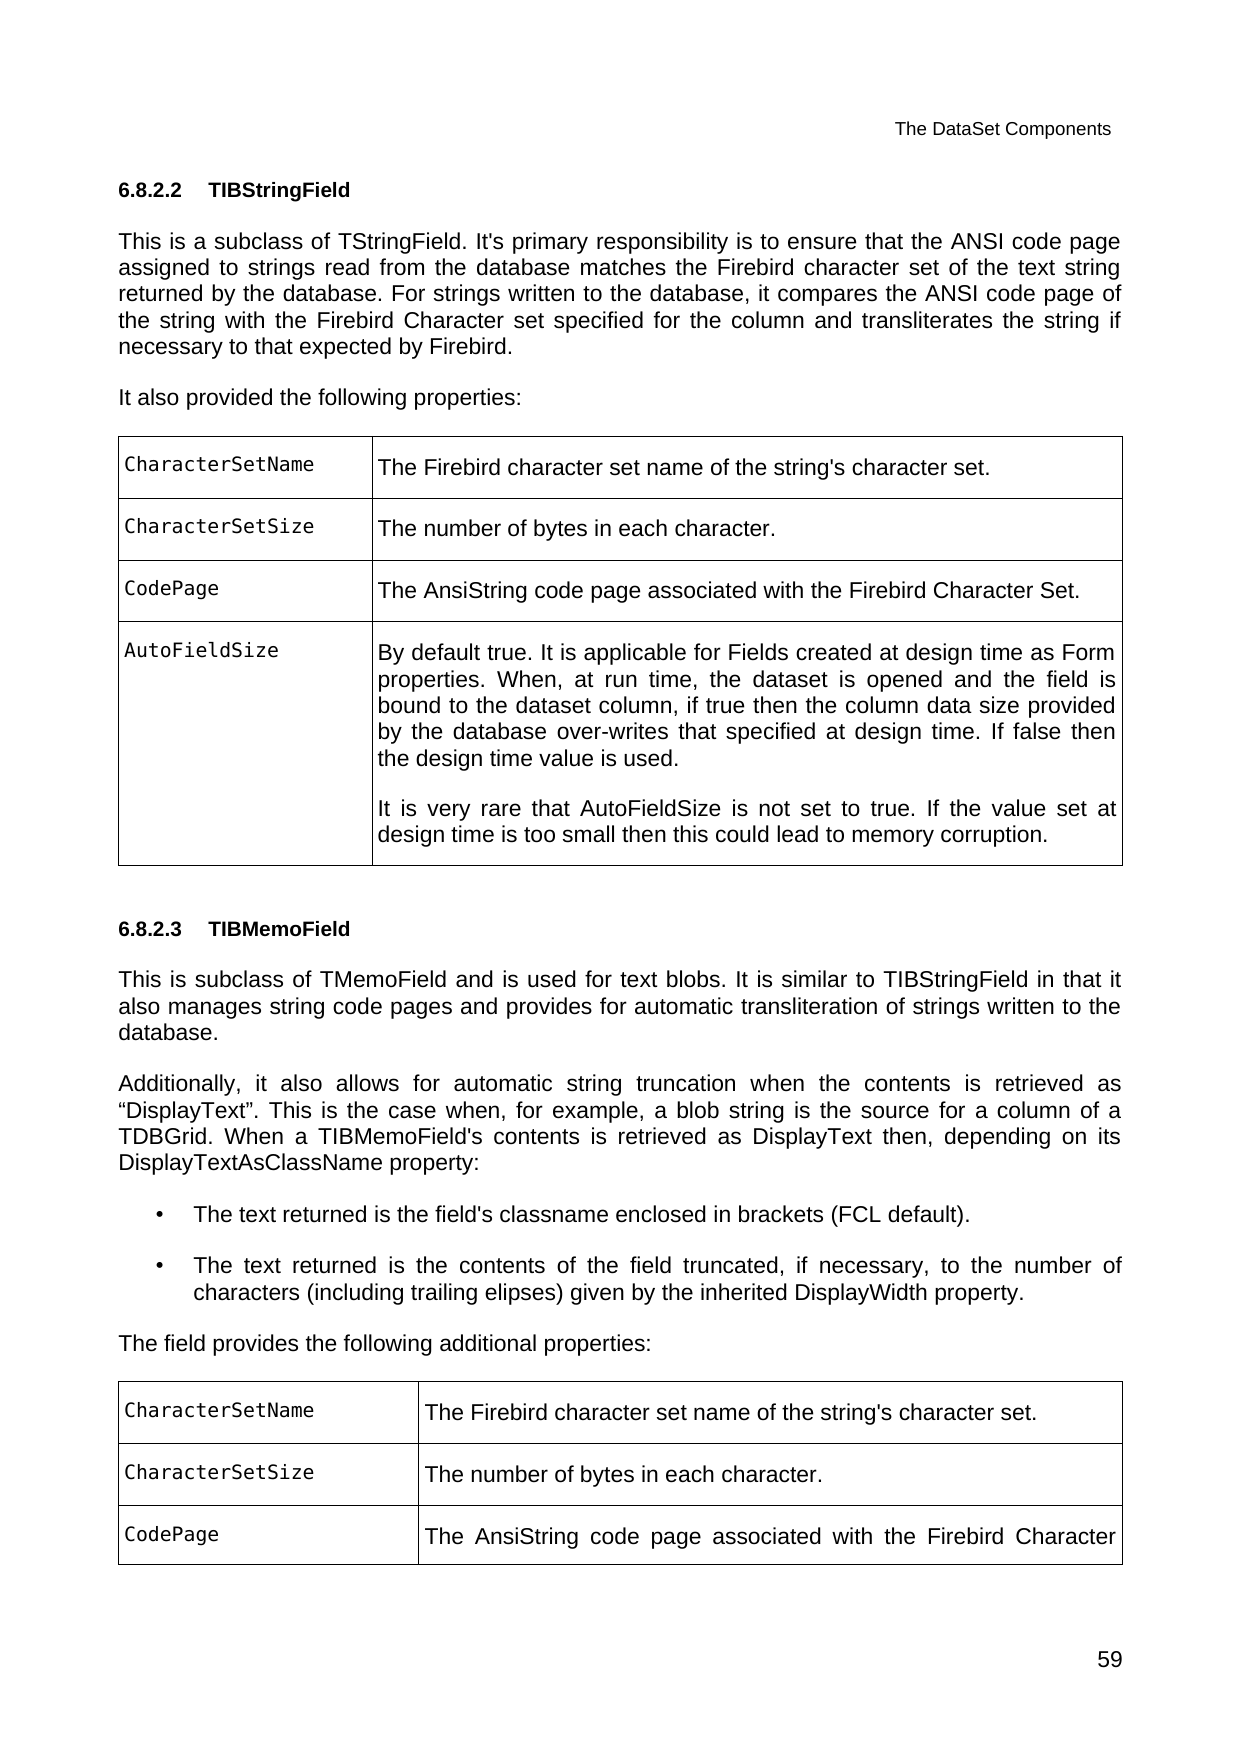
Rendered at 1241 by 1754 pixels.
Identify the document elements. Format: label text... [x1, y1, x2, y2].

table_header The Firebird character set name of the string's character set. [373, 437, 1122, 498]
table_cell The number of bytes in each character. [373, 499, 1122, 559]
table_header CharacterSetName [119, 1382, 418, 1443]
table_header CharacterSetName [119, 437, 372, 498]
text Additionally, it also allows for automatic string truncation when the contents is retrieved as “DisplayText”. This is the case when, for example, a blob string is the source for a column of a TDBGrid. When a TIBMemoField's contents is retrieved as DisplayText then, depending on its DisplayTextAsClassName property: [118, 1070, 1122, 1176]
text This is subclass of TMemoField and is used for text blobs. It is similar to TIBStringField in that it also manages string code pages and provides for automatic transliteration of strings written to the database. [118, 966, 1122, 1045]
table_cell CharacterSetSize [119, 1444, 418, 1505]
table_header The Firebird character set name of the string's character set. [419, 1382, 1122, 1443]
table_cell By default true. It is applicable for Fields created at design time as Form properties. When, at run time, the dataset is opened and the field is bound to the dataset column, if true then the column data size provided by the database over-writes that specified at design time. If false then the design time value is used. It is very rare that AutoFieldSize is not set to true. If the value set at design time is too small then this could lead to memory corruption. [373, 622, 1122, 865]
table_cell CharacterSetSize [119, 499, 372, 559]
table_cell CodePage [119, 1506, 418, 1563]
list The text returned is the contents of the field truncated, if necessary, to the number of characters (including trailing elipses) given by the inherited DisplayWidth property. [156, 1252, 1122, 1305]
table_cell The AnsiString code page associated with the Firebird Character Set. [373, 561, 1122, 621]
table_cell AutoFieldSize [119, 622, 372, 865]
table_cell The number of bytes in each character. [419, 1444, 1122, 1505]
table_cell The AnsiString code page associated with the Firebird Character [419, 1506, 1122, 1563]
subtitle TIBMemoField [118, 917, 1122, 941]
text This is a subclass of TStringField. It's primary responsibility is to ensure that the ANSI code page assigned to strings read from the database matches the Firebird character set of the text string returned by the database. For strings written to the database, it compares the ANSI code page of the string with the Firebird Character set specified for the column and transliterates the string if necessary to that expected by Firebird. [118, 228, 1122, 359]
subtitle TIBStringField [118, 178, 1122, 202]
text The field provides the following additional properties: [118, 1330, 1122, 1356]
table_cell CodePage [119, 561, 372, 621]
text It also provided the following properties: [118, 384, 1122, 411]
list The text returned is the field's classname enclosed in brackets (FCL default). [156, 1201, 1122, 1227]
